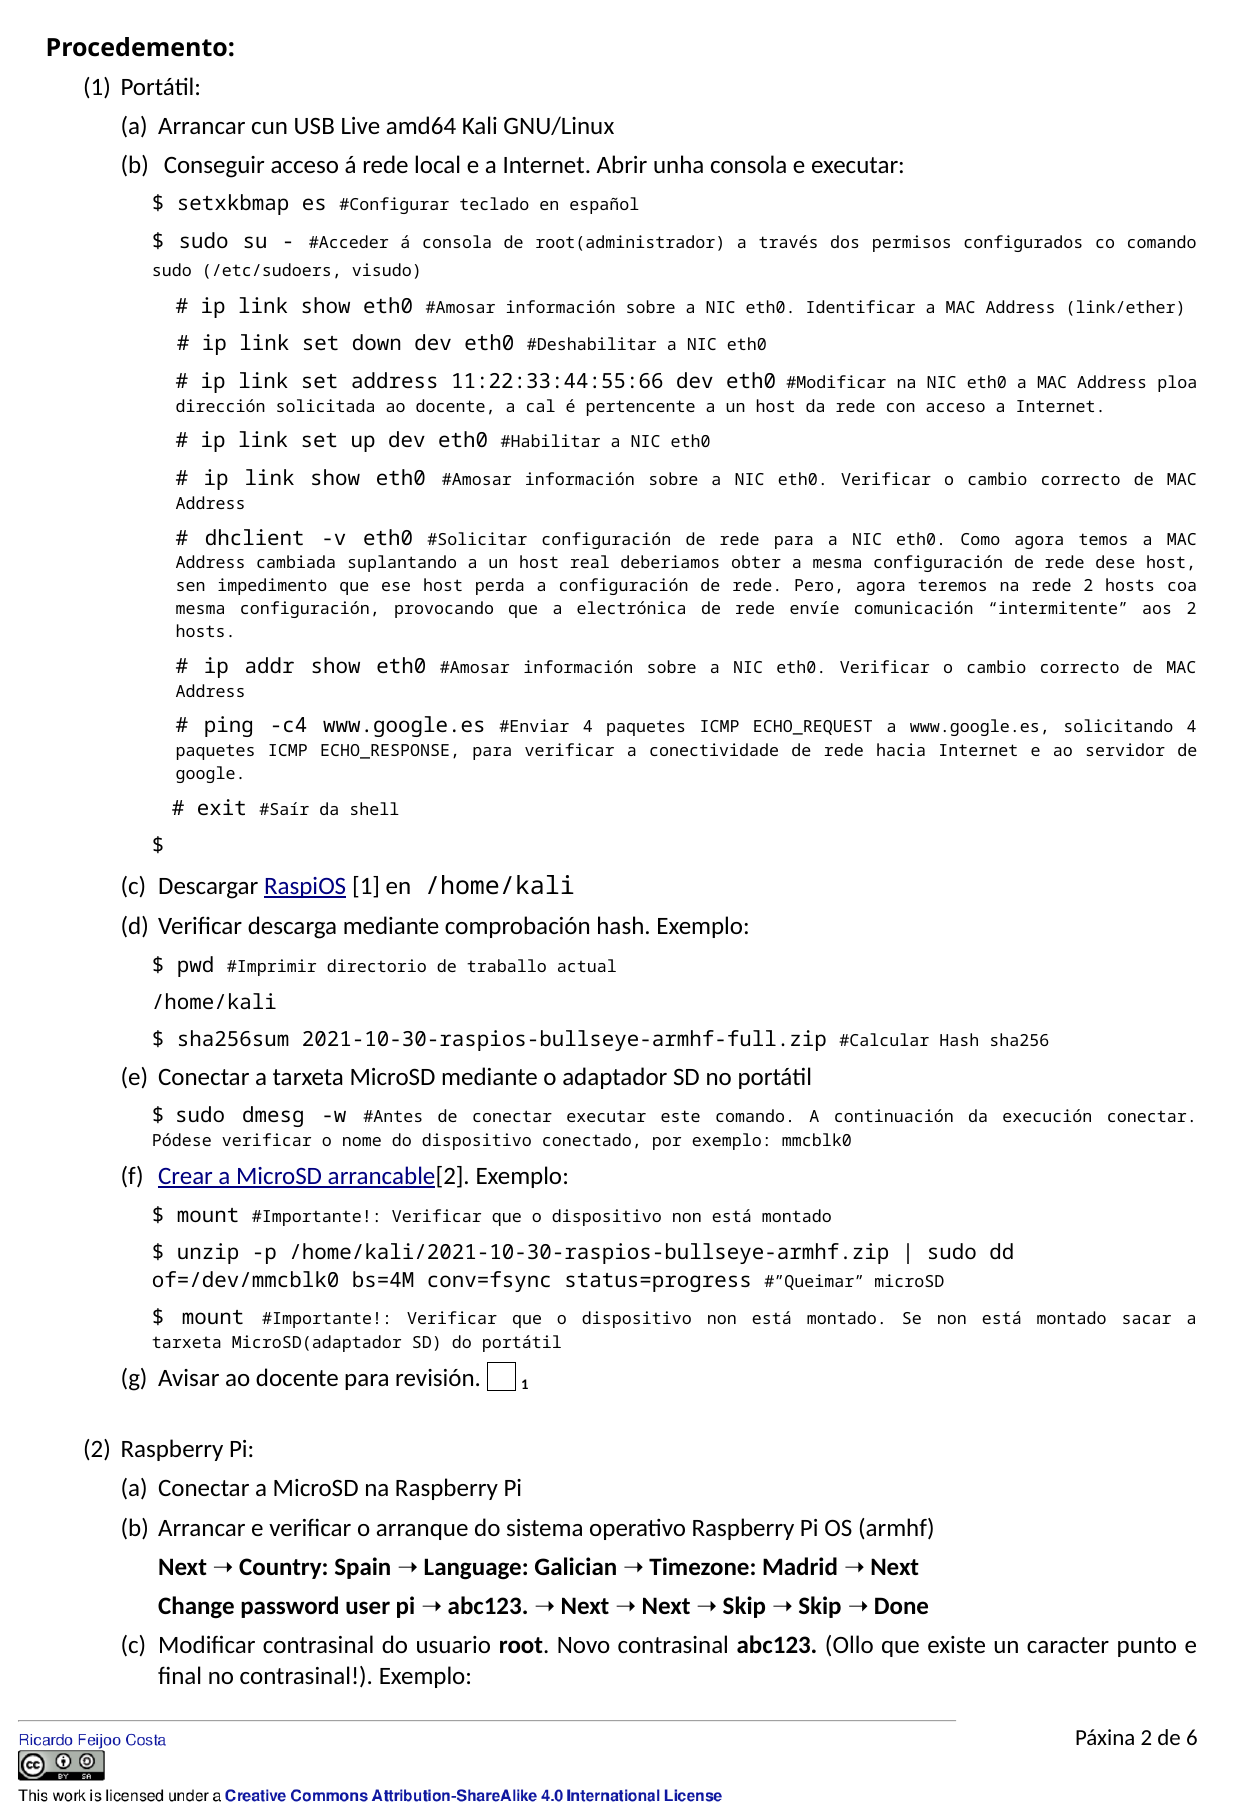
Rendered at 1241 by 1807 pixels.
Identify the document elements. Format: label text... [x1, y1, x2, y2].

list Crear a MicroSD arrancable[2]. Exemplo: [120, 1160, 1197, 1191]
list # ip link set down dev eth0 #Deshabilitar a NIC eth0 [116, 328, 1197, 357]
list Raspberry Pi: [83, 1433, 1197, 1464]
list $ unzip -p /home/kali/2021-10-30-raspios-bullseye-armhf.zip | sudo dd of=/dev/mmcblk0 bs=4M conv=fsync status=progress #”Queimar” microSD [116, 1237, 1197, 1294]
list # dhclient -v eth0 #Solicitar configuración de rede para a NIC eth0. Como agora temos a MAC Address cambiada suplantando a un host real deberiamos obter a mesma configuración de rede dese host, sen impedimento que ese host perda a configuración de rede. Pero, agora teremos na rede 2 hosts coa mesma configuración, provocando que a electrónica de rede envíe comunicación “intermitente” aos 2 hosts. [140, 523, 1197, 642]
list $ [116, 830, 1197, 859]
text Procedemento: [45, 30, 1197, 64]
list Arrancar cun USB Live amd64 Kali GNU/Linux [120, 110, 1197, 141]
list $ sha256sum 2021-10-30-raspios-bullseye-armhf-full.zip #Calcular Hash sha256 [116, 1024, 1197, 1052]
list Arrancar e verificar o arranque do sistema operativo Raspberry Pi OS (armhf) [120, 1512, 1197, 1542]
list # ip link show eth0 #Amosar información sobre a NIC eth0. Identificar a MAC Address (link/ether) [140, 291, 1197, 320]
list # ip link show eth0 #Amosar información sobre a NIC eth0. Verificar o cambio correcto de MAC Address [140, 463, 1197, 514]
list $ mount #Importante!: Verificar que o dispositivo non está montado. Se non está montado sacar a tarxeta MicroSD(adaptador SD) do portátil [116, 1302, 1197, 1354]
list /home/kali [116, 987, 1197, 1015]
list $ sudo su - #Acceder á consola de root(administrador) a través dos permisos configurados co comando sudo (/etc/sudoers, visudo) [116, 226, 1197, 283]
list Avisar ao docente para revisión. 1 [120, 1362, 1197, 1393]
list Conectar a tarxeta MicroSD mediante o adaptador SD no portátil [120, 1061, 1197, 1092]
list # exit #Saír da shell [116, 793, 1197, 822]
list $ mount #Importante!: Verificar que o dispositivo non está montado [116, 1200, 1197, 1228]
picture [8, 1715, 957, 1806]
list $ setxkbmap es #Configurar teclado en español [116, 188, 1197, 217]
list Verificar descarga mediante comprobación hash. Exemplo: [120, 910, 1197, 941]
list Descargar RaspiOS [1] en /home/kali [120, 868, 1197, 902]
list # ping -c4 www.google.es #Enviar 4 paquetes ICMP ECHO_REQUEST a www.google.es, solicitando 4 paquetes ICMP ECHO_RESPONSE, para verificar a conectividade de rede hacia Internet e ao servidor de google. [140, 711, 1197, 784]
list Conectar a MicroSD na Raspberry Pi [120, 1472, 1197, 1503]
list Change password user pi ➝ abc123. ➝ Next ➝ Next ➝ Skip ➝ Skip ➝ Done [120, 1590, 1197, 1621]
list $ sudo dmesg -w #Antes de conectar executar este comando. A continuación da execución conectar. Pódese verificar o nome do dispositivo conectado, por exemplo: mmcblk0 [116, 1101, 1197, 1152]
list # ip addr show eth0 #Amosar información sobre a NIC eth0. Verificar o cambio correcto de MAC Address [140, 651, 1197, 702]
list Next ➝ Country: Spain ➝ Language: Galician ➝ Timezone: Madrid ➝ Next [120, 1551, 1197, 1581]
list Conseguir acceso á rede local e a Internet. Abrir unha consola e executar: [120, 149, 1197, 180]
list # ip link set address 11:22:33:44:55:66 dev eth0 #Modificar na NIC eth0 a MAC Address ploa dirección solicitada ao docente, a cal é pertencente a un host da rede con acceso a Internet. [140, 366, 1197, 417]
list Portátil: [83, 71, 1197, 101]
list # ip link set up dev eth0 #Habilitar a NIC eth0 [140, 426, 1197, 454]
list Modificar contrasinal do usuario root. Novo contrasinal abc123. (Ollo que existe un caracter punto e final no contrasinal!). Exemplo: [120, 1629, 1197, 1691]
list $ pwd #Imprimir directorio de traballo actual [116, 950, 1197, 978]
